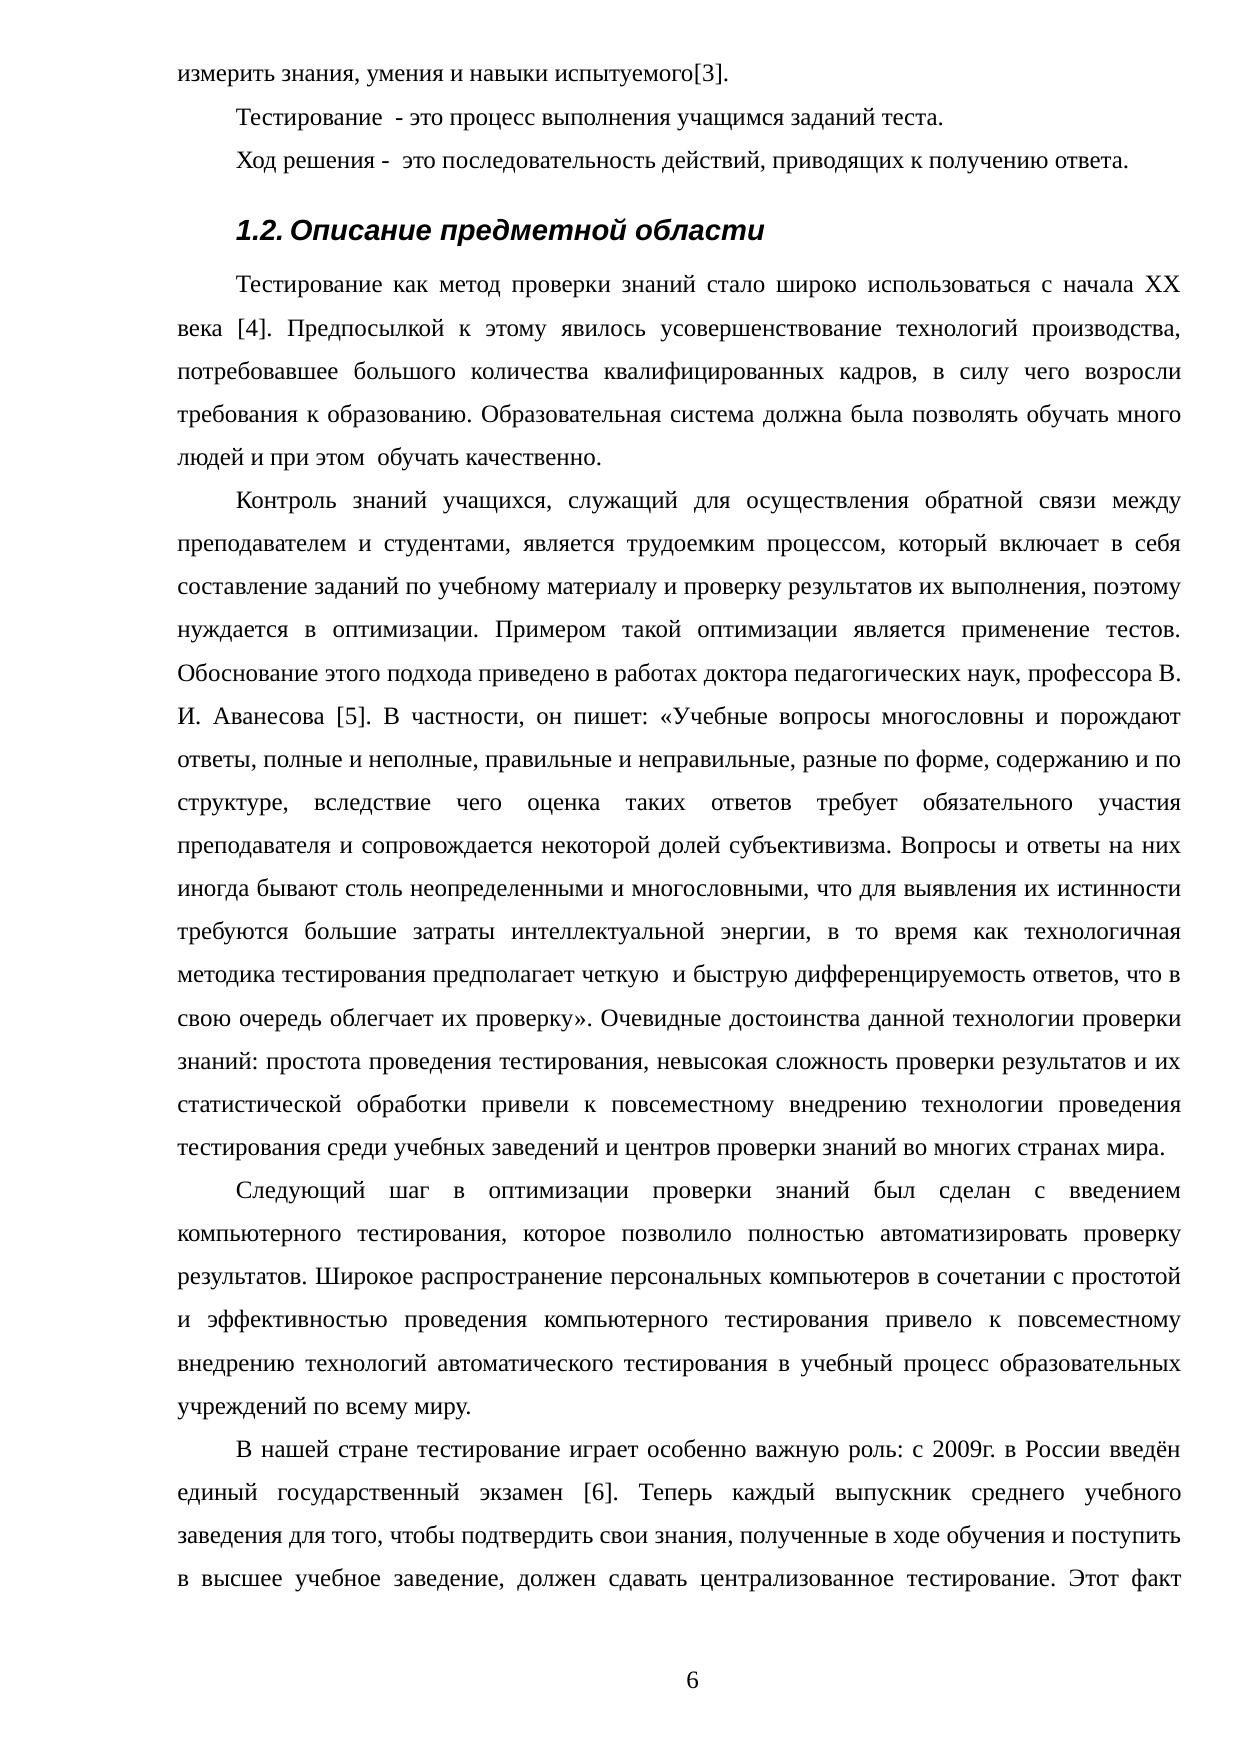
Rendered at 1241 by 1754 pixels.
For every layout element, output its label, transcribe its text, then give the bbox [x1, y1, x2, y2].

text Следующий шаг в оптимизации проверки знаний был сделан с введением компьютерного тестирования, которое позволило полностью автоматизировать проверку результатов. Широкое распространение персональных компьютеров в сочетании с простотой и эффективностью проведения компьютерного тестирования привело к повсеместному внедрению технологий автоматического тестирования в учебный процесс образовательных учреждений по всему миру. [177, 1175, 1182, 1419]
text Контроль знаний учащихся, служащий для осуществления обратной связи между преподавателем и студентами, является трудоемким процессом, который включает в себя составление заданий по учебному материалу и проверку результатов их выполнения, поэтому нуждается в оптимизации. Примером такой оптимизации является применение тестов. Обоснование этого подхода приведено в работах доктора педагогических наук, профессора В. И. Аванесова [5]. В частности, он пишет: «Учебные вопросы многословны и порождают ответы, полные и неполные, правильные и неправильные, разные по форме, содержанию и по структуре, вследствие чего оценка таких ответов требует обязательного участия преподавателя и сопровождается некоторой долей субъективизма. Вопросы и ответы на них иногда бывают столь неопределенными и многословными, что для выявления их истинности требуются большие затраты интеллектуальной энергии, в то время как технологичная методика тестирования предполагает четкую и быструю дифференцируемость ответов, что в свою очередь облегчает их проверку». Очевидные достоинства данной технологии проверки знаний: простота проведения тестирования, невысокая сложность проверки результатов и их статистической обработки привели к повсеместному внедрению технологии проведения тестирования среди учебных заведений и центров проверки знаний во многих странах мира. [177, 485, 1182, 1161]
text Ход решения - это последовательность действий, приводящих к получению ответа. [177, 145, 1182, 173]
text Тестирование как метод проверки знаний стало широко использоваться с начала ХХ века [4]. Предпосылкой к этому явилось усовершенствование технологий производства, потребовавшее большого количества квалифицированных кадров, в силу чего возросли требования к образованию. Образовательная система должна была позволять обучать много людей и при этом обучать качественно. [177, 269, 1182, 471]
text В нашей стране тестирование играет особенно важную роль: с 2009г. в России введён единый государственный экзамен [6]. Теперь каждый выпускник среднего учебного заведения для того, чтобы подтвердить свои знания, полученные в ходе обучения и поступить в высшее учебное заведение, должен сдавать централизованное тестирование. Этот факт [177, 1434, 1182, 1592]
text Тестирование - это процесс выполнения учащимся заданий теста. [177, 102, 1182, 130]
subtitle Описание предметной области [177, 213, 1182, 246]
text измерить знания, умения и навыки испытуемого[3]. [177, 58, 1182, 87]
